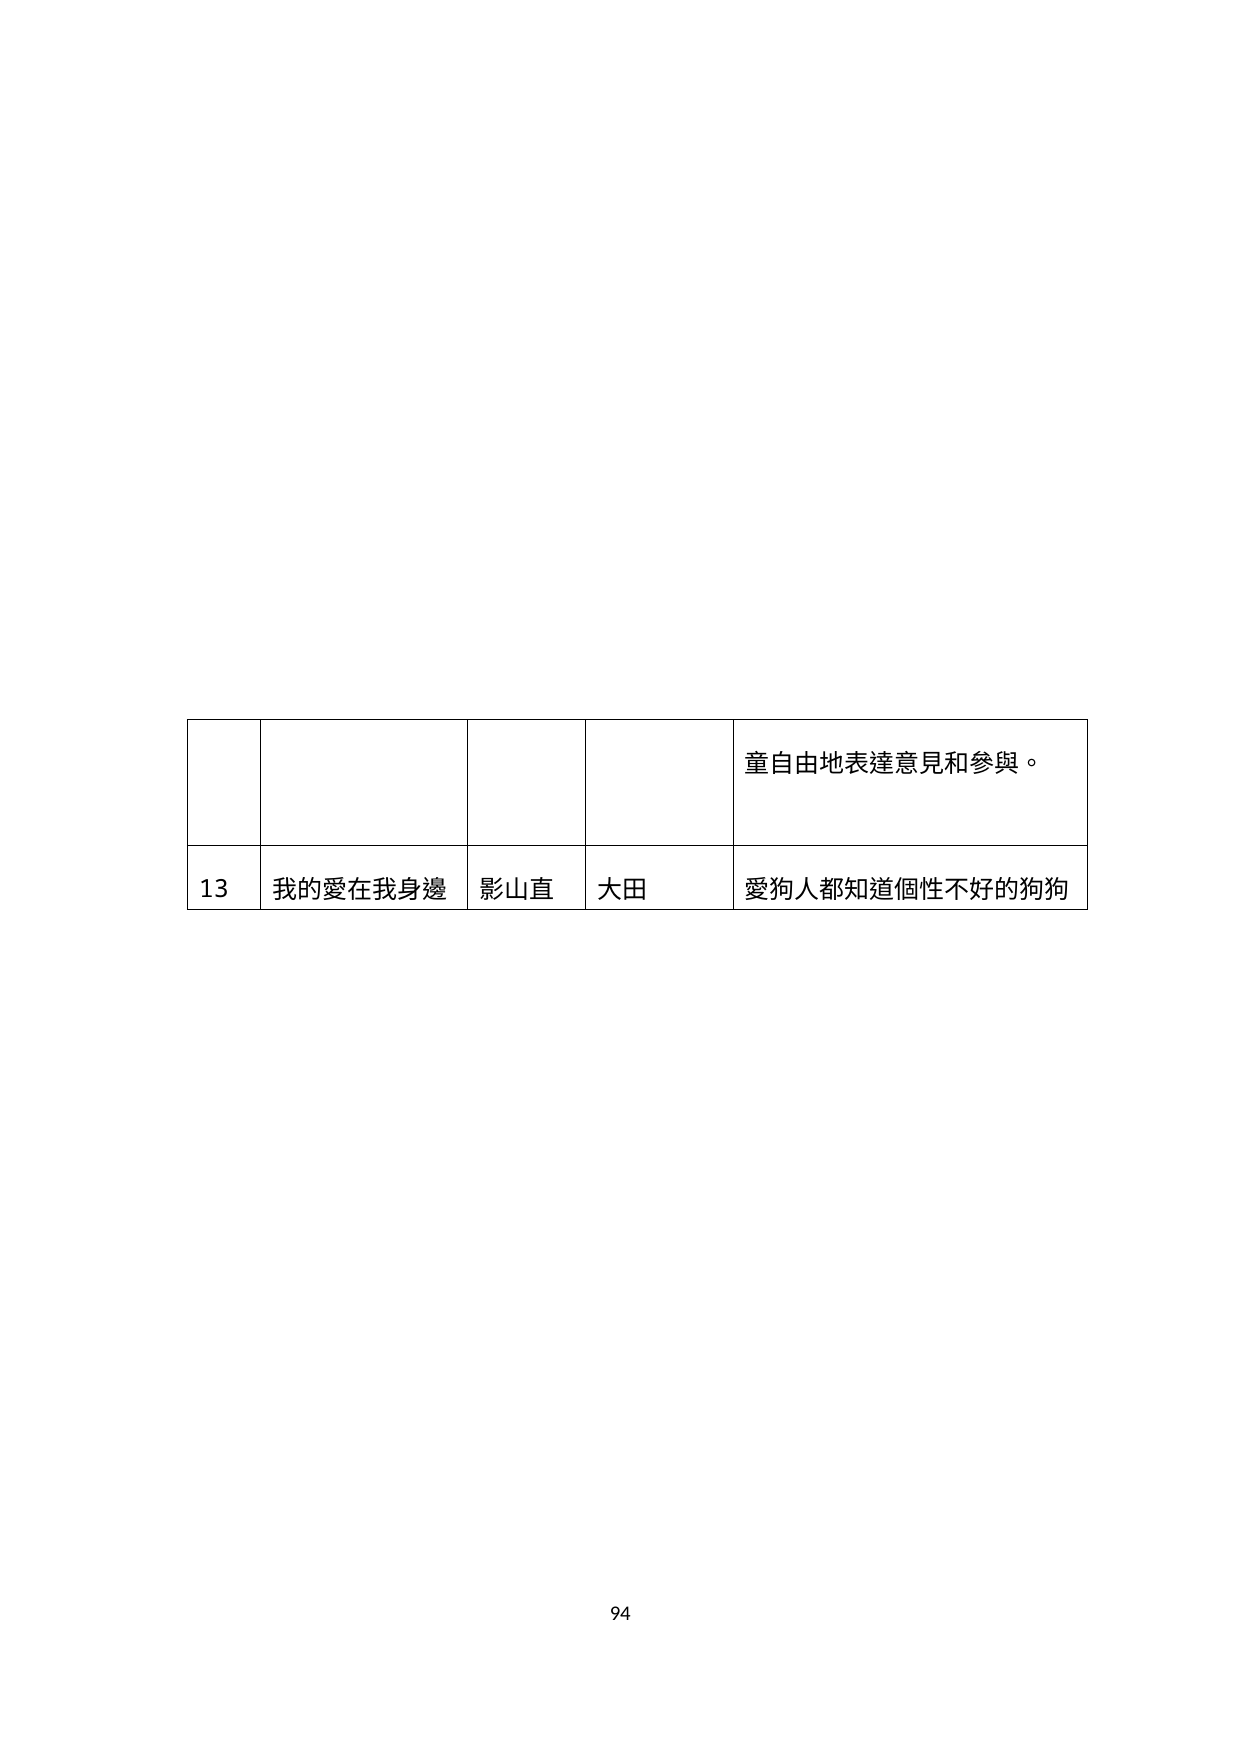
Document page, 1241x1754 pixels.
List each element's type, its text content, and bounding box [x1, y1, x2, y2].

table_cell 影山直 [468, 846, 585, 909]
table_cell [188, 720, 260, 845]
table_cell [261, 720, 467, 845]
table_cell 童自由地表達意見和參與。 [734, 720, 1087, 845]
table_cell 大田 [586, 846, 733, 909]
table_cell 我的愛在我身邊 [261, 846, 467, 909]
table_cell 愛狗人都知道個性不好的狗狗 [734, 846, 1087, 909]
table_cell [586, 720, 733, 845]
table_cell [468, 720, 585, 845]
table_cell 13 [188, 846, 260, 909]
